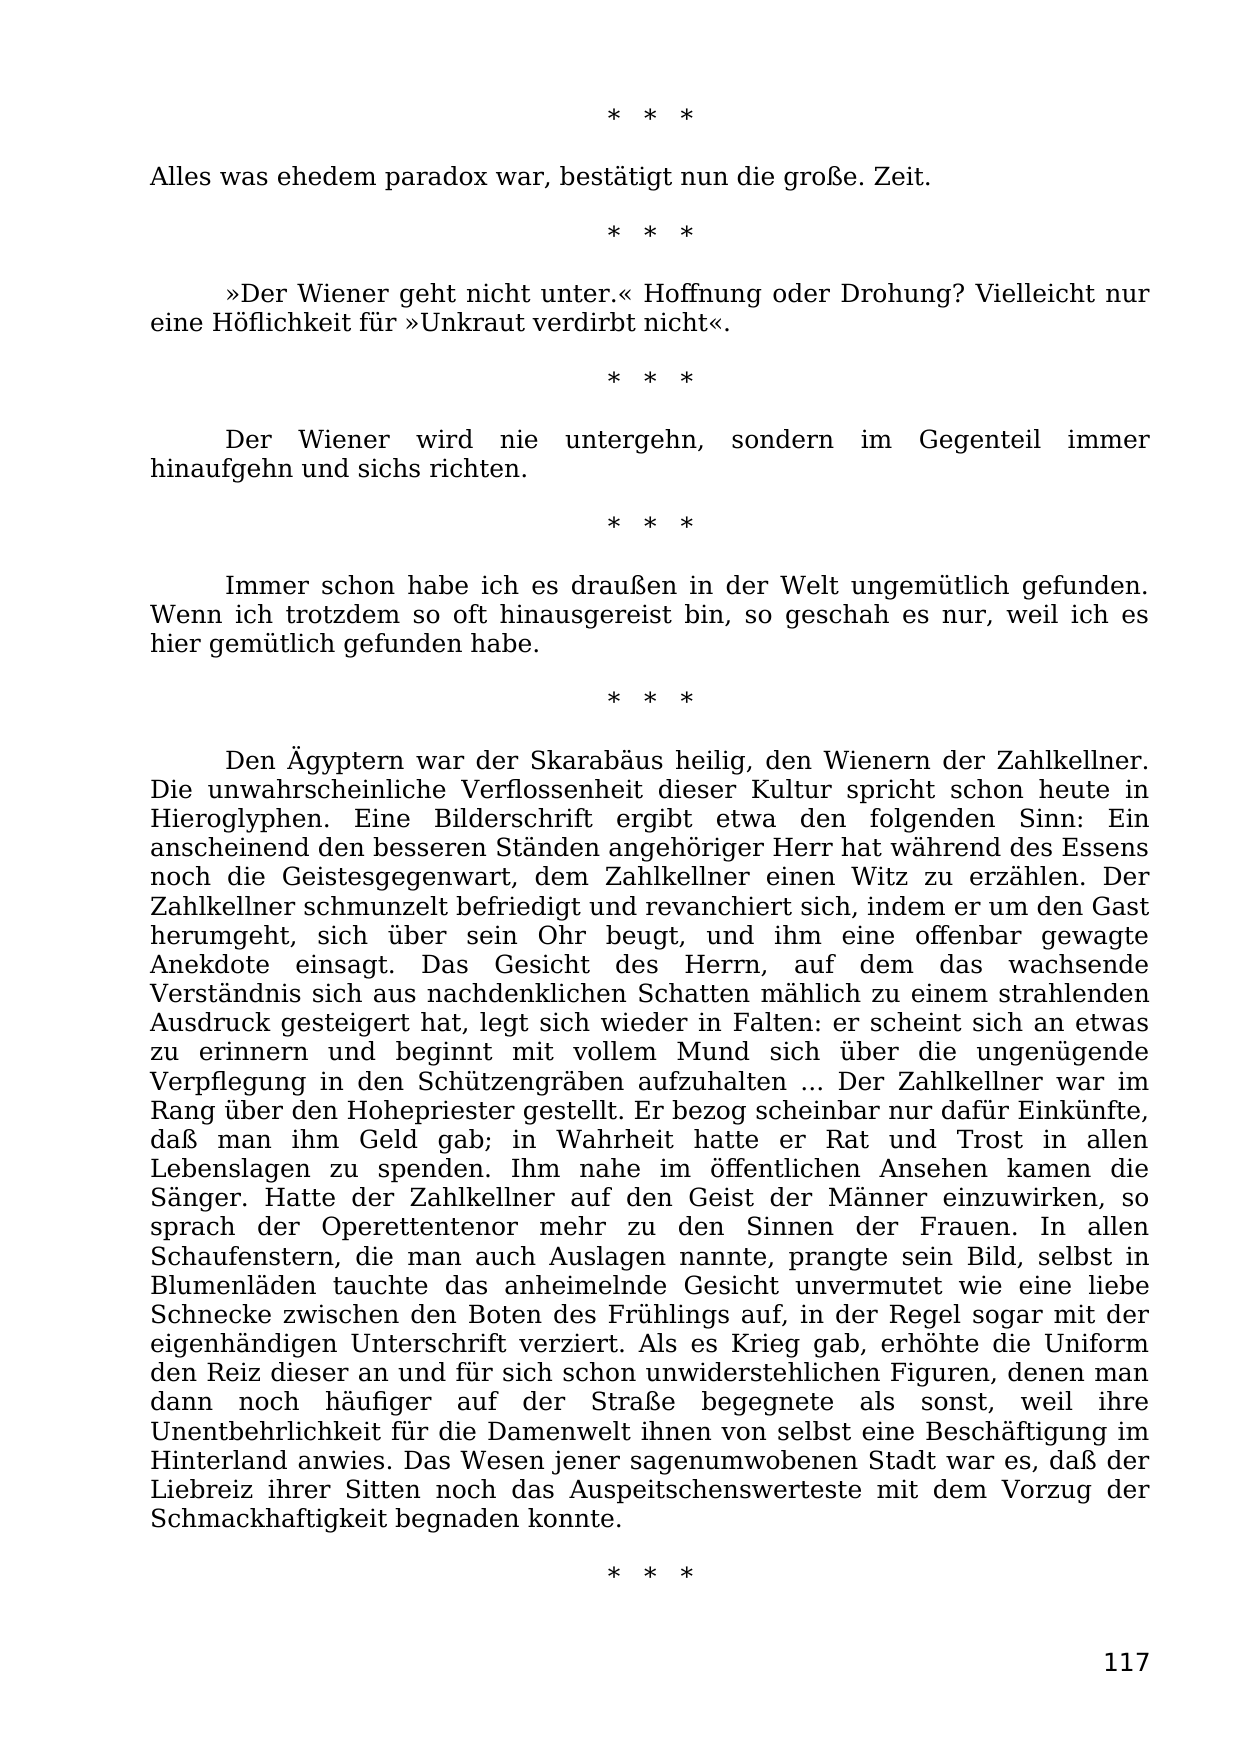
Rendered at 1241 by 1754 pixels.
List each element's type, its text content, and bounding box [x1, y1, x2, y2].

text * * * [150, 1562, 1151, 1592]
text »Der Wiener geht nicht unter.« Hoffnung oder Drohung? Vielleicht nur eine Höflichkeit für »Unkraut verdirbt nicht«. [150, 279, 1151, 337]
text Immer schon habe ich es draußen in der Welt ungemütlich gefunden. Wenn ich trotzdem so oft hinausgereist bin, so geschah es nur, weil ich es hier gemütlich gefunden habe. [150, 571, 1151, 658]
text * * * [150, 221, 1151, 250]
text * * * [150, 367, 1151, 396]
text * * * [150, 687, 1151, 717]
text Der Wiener wird nie untergehn, sondern im Gegenteil immer hinaufgehn und sichs richten. [150, 425, 1151, 483]
text Den Ägyptern war der Skarabäus heilig, den Wienern der Zahlkellner. Die unwahrscheinliche Verflossenheit dieser Kultur spricht schon heute in Hieroglyphen. Eine Bilderschrift ergibt etwa den folgenden Sinn: Ein anscheinend den besseren Ständen angehöriger Herr hat während des Essens noch die Geistesgegenwart, dem Zahlkellner einen Witz zu erzählen. Der Zahlkellner schmunzelt befriedigt und revanchiert sich, indem er um den Gast herumgeht, sich über sein Ohr beugt, und ihm eine offenbar gewagte Anekdote einsagt. Das Gesicht des Herrn, auf dem das wachsende Verständnis sich aus nachdenklichen Schatten mählich zu einem strahlenden Ausdruck gesteigert hat, legt sich wieder in Falten: er scheint sich an etwas zu erinnern und beginnt mit vollem Mund sich über die ungenügende Verpflegung in den Schützengräben aufzuhalten ... Der Zahlkellner war im Rang über den Hohepriester gestellt. Er bezog scheinbar nur dafür Einkünfte, daß man ihm Geld gab; in Wahrheit hatte er Rat und Trost in allen Lebenslagen zu spenden. Ihm nahe im öffentlichen Ansehen kamen die Sänger. Hatte der Zahlkellner auf den Geist der Männer einzuwirken, so sprach der Operettentenor mehr zu den Sinnen der Frauen. In allen Schaufenstern, die man auch Auslagen nannte, prangte sein Bild, selbst in Blumenläden tauchte das anheimelnde Gesicht unvermutet wie eine liebe Schnecke zwischen den Boten des Frühlings auf, in der Regel sogar mit der eigenhändigen Unterschrift verziert. Als es Krieg gab, erhöhte die Uniform den Reiz dieser an und für sich schon unwiderstehlichen Figuren, denen man dann noch häufiger auf der Straße begegnete als sonst, weil ihre Unentbehrlichkeit für die Damenwelt ihnen von selbst eine Beschäftigung im Hinterland anwies. Das Wesen jener sagenumwobenen Stadt war es, daß der Liebreiz ihrer Sitten noch das Auspeitschenswerteste mit dem Vorzug der Schmackhaftigkeit begnaden konnte. [150, 746, 1151, 1533]
text * * * [150, 104, 1151, 133]
text * * * [150, 512, 1151, 542]
text Alles was ehedem paradox war, bestätigt nun die große. Zeit. [150, 162, 1151, 192]
